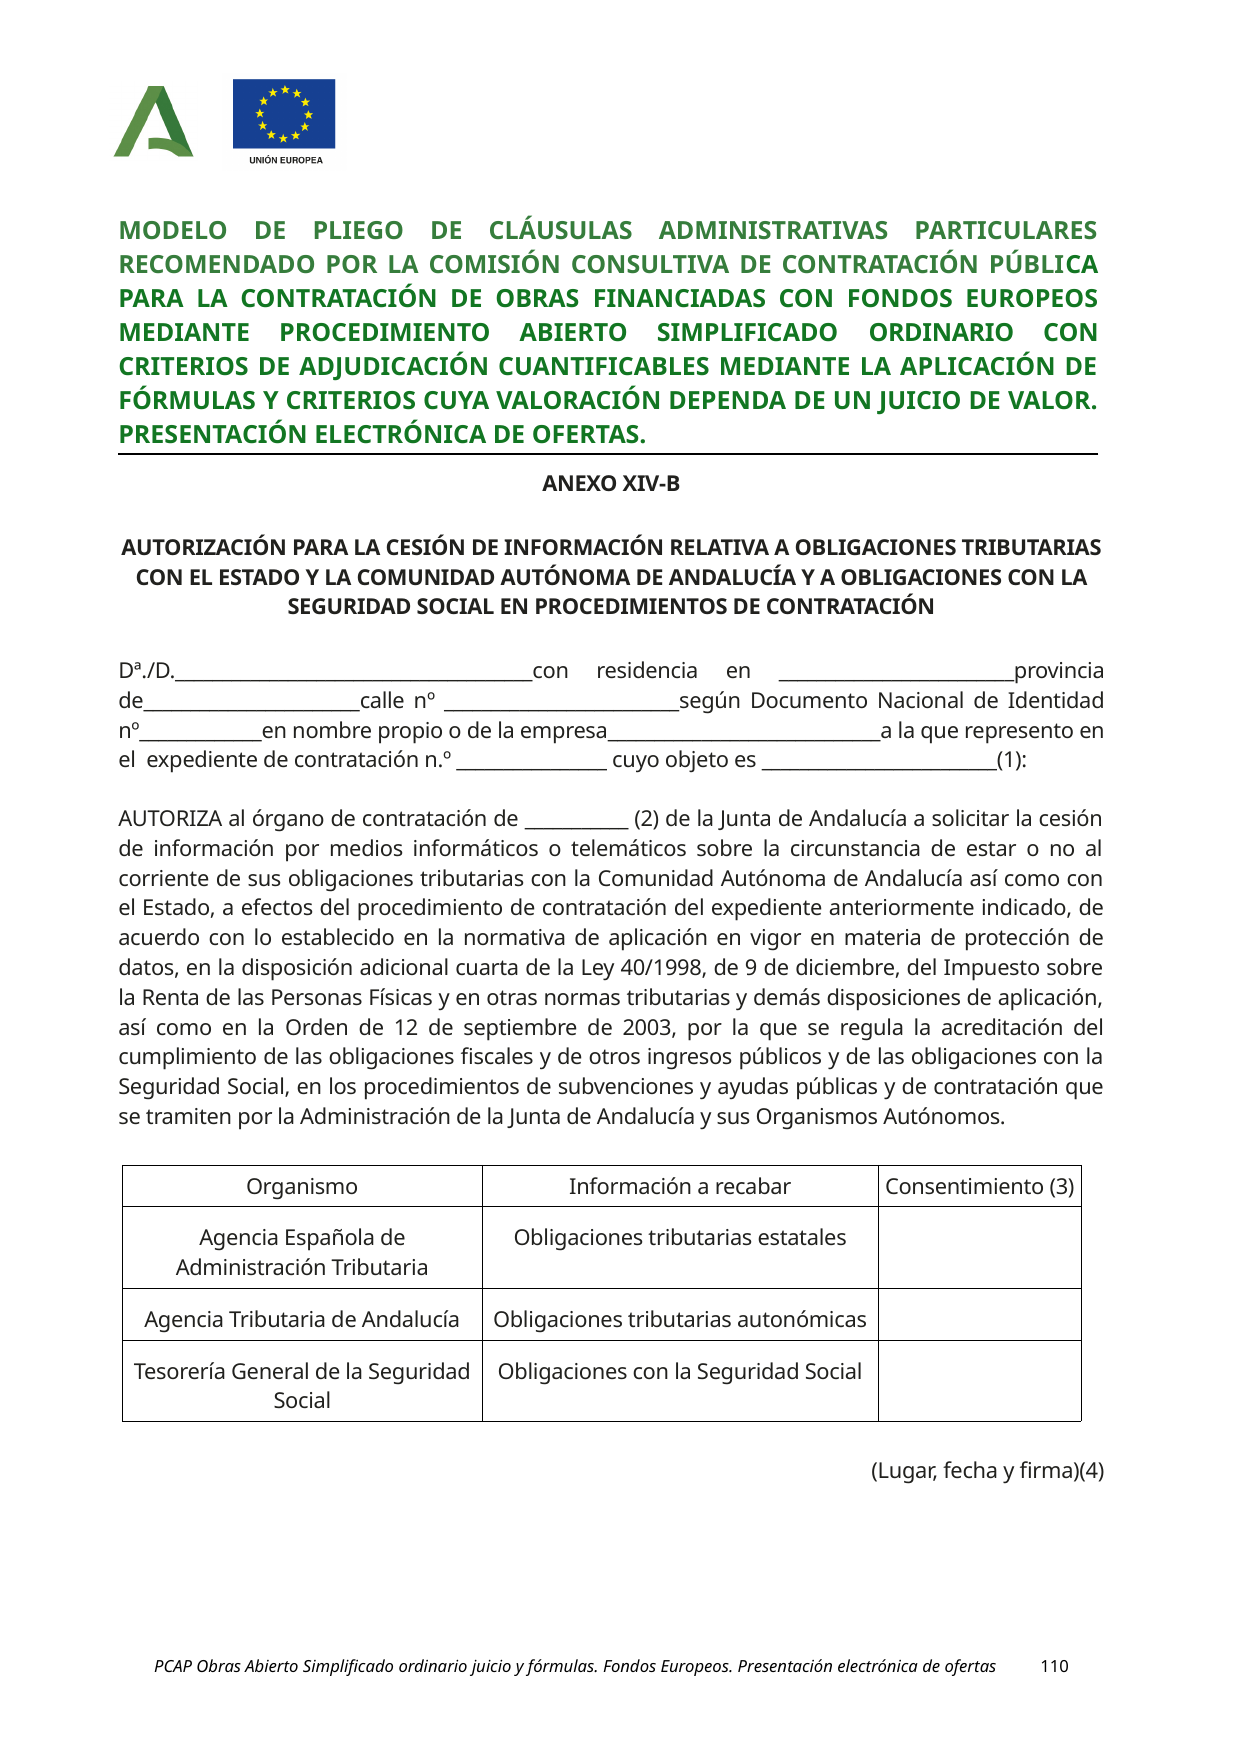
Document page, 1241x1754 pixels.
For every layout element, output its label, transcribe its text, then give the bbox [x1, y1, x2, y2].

table_cell [879, 1341, 1081, 1421]
text (Lugar, fecha y firma)(4) [148, 1455, 1104, 1485]
table_header Consentimiento (3) [879, 1166, 1081, 1206]
table_cell Obligaciones tributarias estatales [483, 1207, 878, 1288]
table_cell Obligaciones tributarias autonómicas [483, 1289, 878, 1339]
picture [109, 81, 198, 161]
text AUTORIZA al órgano de contratación de ___________ (2) de la Junta de Andalucía a solicitar la cesión de información por medios informáticos o telemáticos sobre la circunstancia de estar o no al corriente de sus obligaciones tributarias con la Comunidad Autónoma de Andalucía así como con el Estado, a efectos del procedimiento de contratación del expediente anteriormente indicado, de acuerdo con lo establecido en la normativa de aplicación en vigor en materia de protección de datos, en la disposición adicional cuarta de la Ley 40/1998, de 9 de diciembre, del Impuesto sobre la Renta de las Personas Físicas y en otras normas tributarias y demás disposiciones de aplicación, así como en la Orden de 12 de septiembre de 2003, por la que se regula la acreditación del cumplimiento de las obligaciones fiscales y de otros ingresos públicos y de las obligaciones con la Seguridad Social, en los procedimientos de subvenciones y ayudas públicas y de contratación que se tramiten por la Administración de la Junta de Andalucía y sus Organismos Autónomos. [118, 803, 1104, 1131]
table_cell Agencia Española de Administración Tributaria [123, 1207, 482, 1288]
text Dª./D.______________________________________con residencia en _________________________provincia de_______________________calle nº _________________________según Documento Nacional de Identidad nº_____________en nombre propio o de la empresa_____________________________a la que represento en el expediente de contratación n.º ________________ cuyo objeto es _________________________(1): [118, 655, 1104, 774]
table_cell Agencia Tributaria de Andalucía [123, 1289, 482, 1339]
table_header Información a recabar [483, 1166, 878, 1206]
text ANEXO XIV-B [118, 468, 1104, 498]
table_cell Obligaciones con la Seguridad Social [483, 1341, 878, 1421]
table_cell Tesorería General de la Seguridad Social [123, 1341, 482, 1421]
table_cell [879, 1289, 1081, 1339]
text MODELO DE PLIEGO DE CLÁUSULAS ADMINISTRATIVAS PARTICULARES RECOMENDADO POR LA COMISIÓN CONSULTIVA DE CONTRATACIÓN PÚBLICA PARA LA CONTRATACIÓN DE OBRAS FINANCIADAS CON FONDOS EUROPEOS MEDIANTE PROCEDIMIENTO ABIERTO SIMPLIFICADO ORDINARIO CON CRITERIOS DE ADJUDICACIÓN CUANTIFICABLES MEDIANTE LA APLICACIÓN DE FÓRMULAS Y CRITERIOS CUYA VALORACIÓN DEPENDA DE UN JUICIO DE VALOR. PRESENTACIÓN ELECTRÓNICA DE OFERTAS. [118, 213, 1098, 453]
table_cell [879, 1207, 1081, 1288]
picture [221, 73, 347, 171]
table_header Organismo [123, 1166, 482, 1206]
text AUTORIZACIÓN PARA LA CESIÓN DE INFORMACIÓN RELATIVA A OBLIGACIONES TRIBUTARIAS CON EL ESTADO Y LA COMUNIDAD AUTÓNOMA DE ANDALUCÍA Y A OBLIGACIONES CON LA SEGURIDAD SOCIAL EN PROCEDIMIENTOS DE CONTRATACIÓN [118, 532, 1104, 621]
